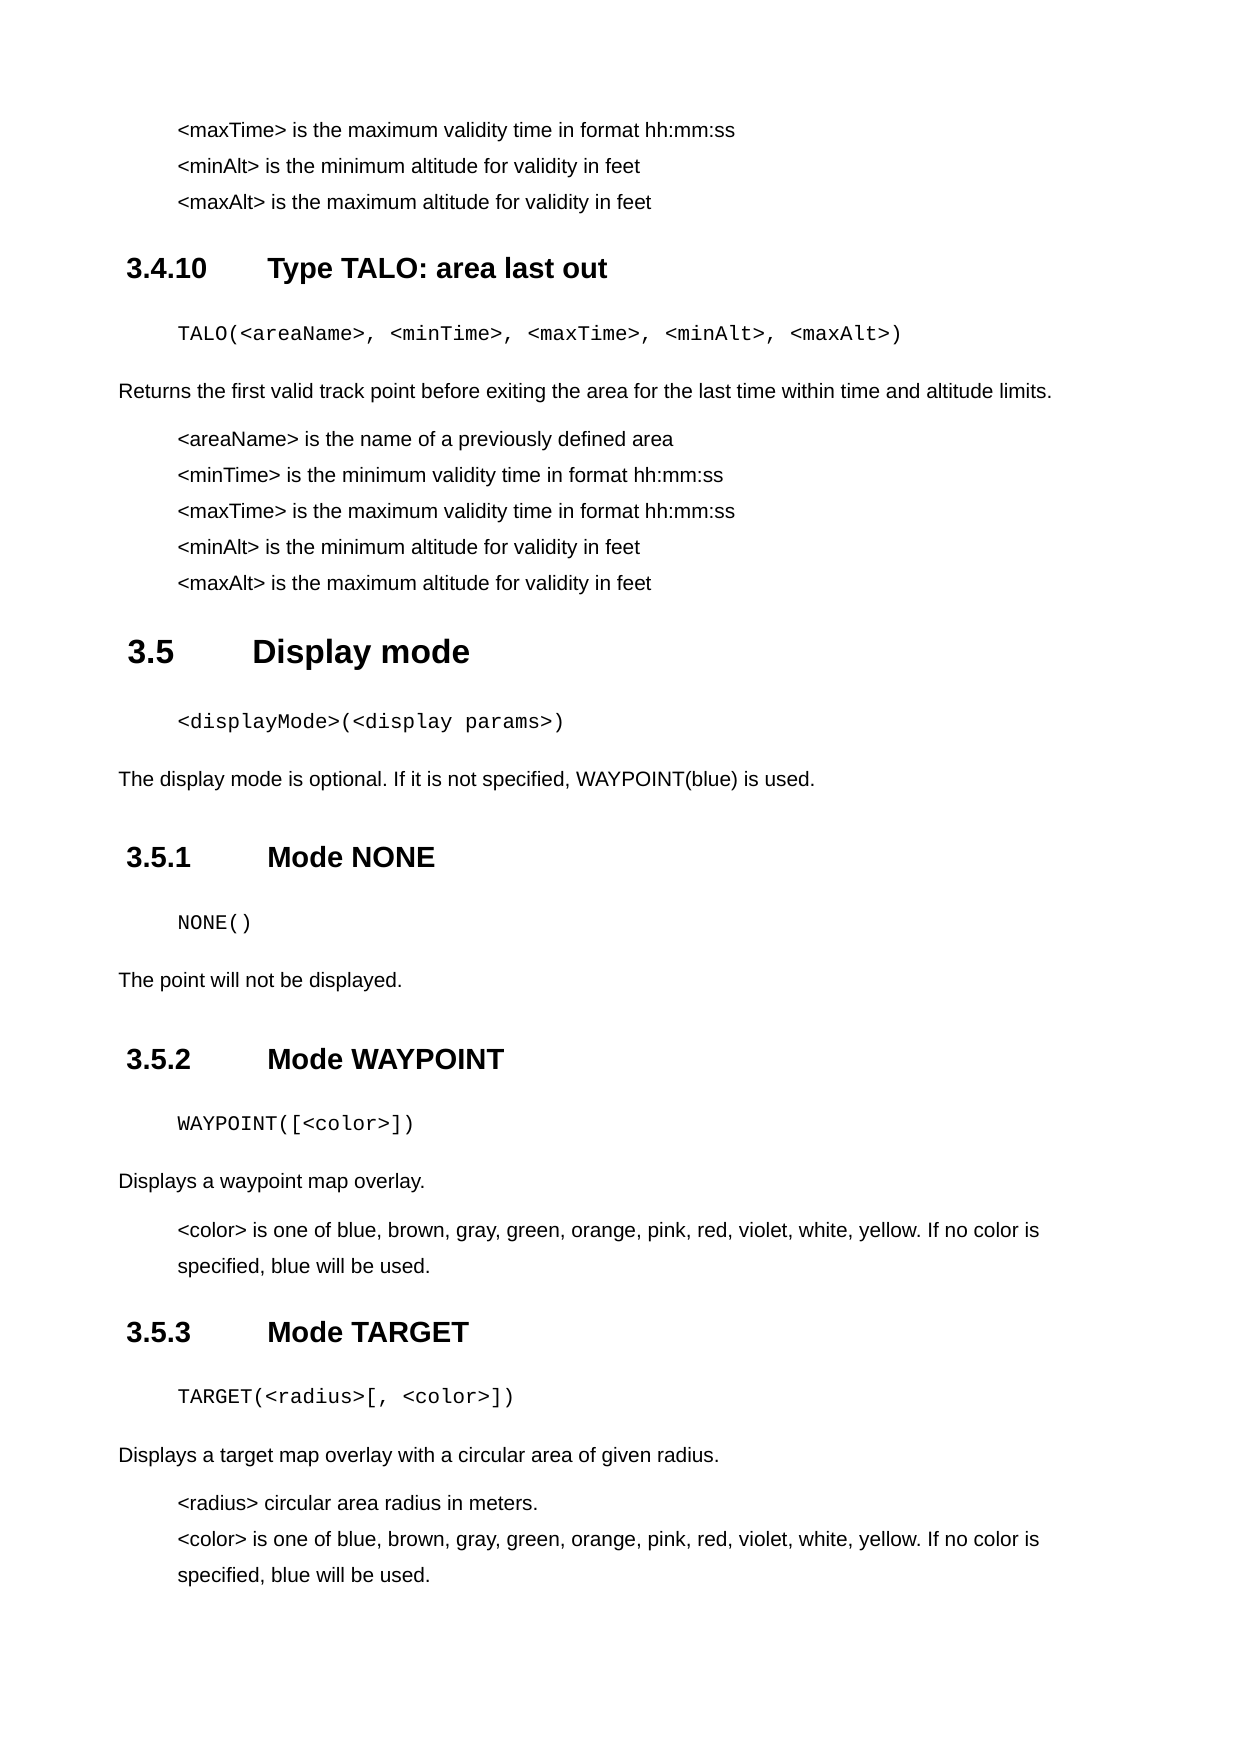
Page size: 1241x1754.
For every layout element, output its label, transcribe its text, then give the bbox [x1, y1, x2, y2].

subtitle Display mode [118, 632, 1122, 670]
list <radius> circular area radius in meters. [177, 1491, 1122, 1515]
list <maxTime> is the maximum validity time in format hh:mm:ss [177, 499, 1122, 523]
text Returns the first valid track point before exiting the area for the last time within time and altitude limits. [118, 379, 1122, 403]
list <maxTime> is the maximum validity time in format hh:mm:ss [177, 118, 1122, 142]
text TALO(<areaName>, <minTime>, <maxTime>, <minAlt>, <maxAlt>) [177, 323, 1063, 346]
text Displays a target map overlay with a circular area of given radius. [118, 1442, 1122, 1466]
text NONE() [177, 912, 1063, 936]
text The display mode is optional. If it is not specified, WAYPOINT(blue) is used. [118, 767, 1122, 791]
subtitle Mode WAYPOINT [118, 1042, 1122, 1075]
subtitle Type TALO: area last out [118, 251, 1122, 284]
list <areaName> is the name of a previously defined area [177, 427, 1122, 451]
text <displayMode>(<display params>) [177, 711, 1063, 735]
text The point will not be displayed. [118, 968, 1122, 992]
list <maxAlt> is the maximum altitude for validity in feet [177, 190, 1122, 214]
text WAYPOINT([<color>]) [177, 1113, 1063, 1137]
list <maxAlt> is the maximum altitude for validity in feet [177, 571, 1122, 595]
text TARGET(<radius>[, <color>]) [177, 1386, 1063, 1410]
list <color> is one of blue, brown, gray, green, orange, pink, red, violet, white, yellow. If no color is specified, blue will be used. [177, 1218, 1122, 1278]
list <minAlt> is the minimum altitude for validity in feet [177, 154, 1122, 178]
text Displays a waypoint map overlay. [118, 1169, 1122, 1193]
subtitle Mode NONE [118, 841, 1122, 874]
list <minTime> is the minimum validity time in format hh:mm:ss [177, 463, 1122, 487]
list <minAlt> is the minimum altitude for validity in feet [177, 535, 1122, 559]
subtitle Mode TARGET [118, 1315, 1122, 1348]
list <color> is one of blue, brown, gray, green, orange, pink, red, violet, white, yellow. If no color is specified, blue will be used. [177, 1527, 1122, 1587]
